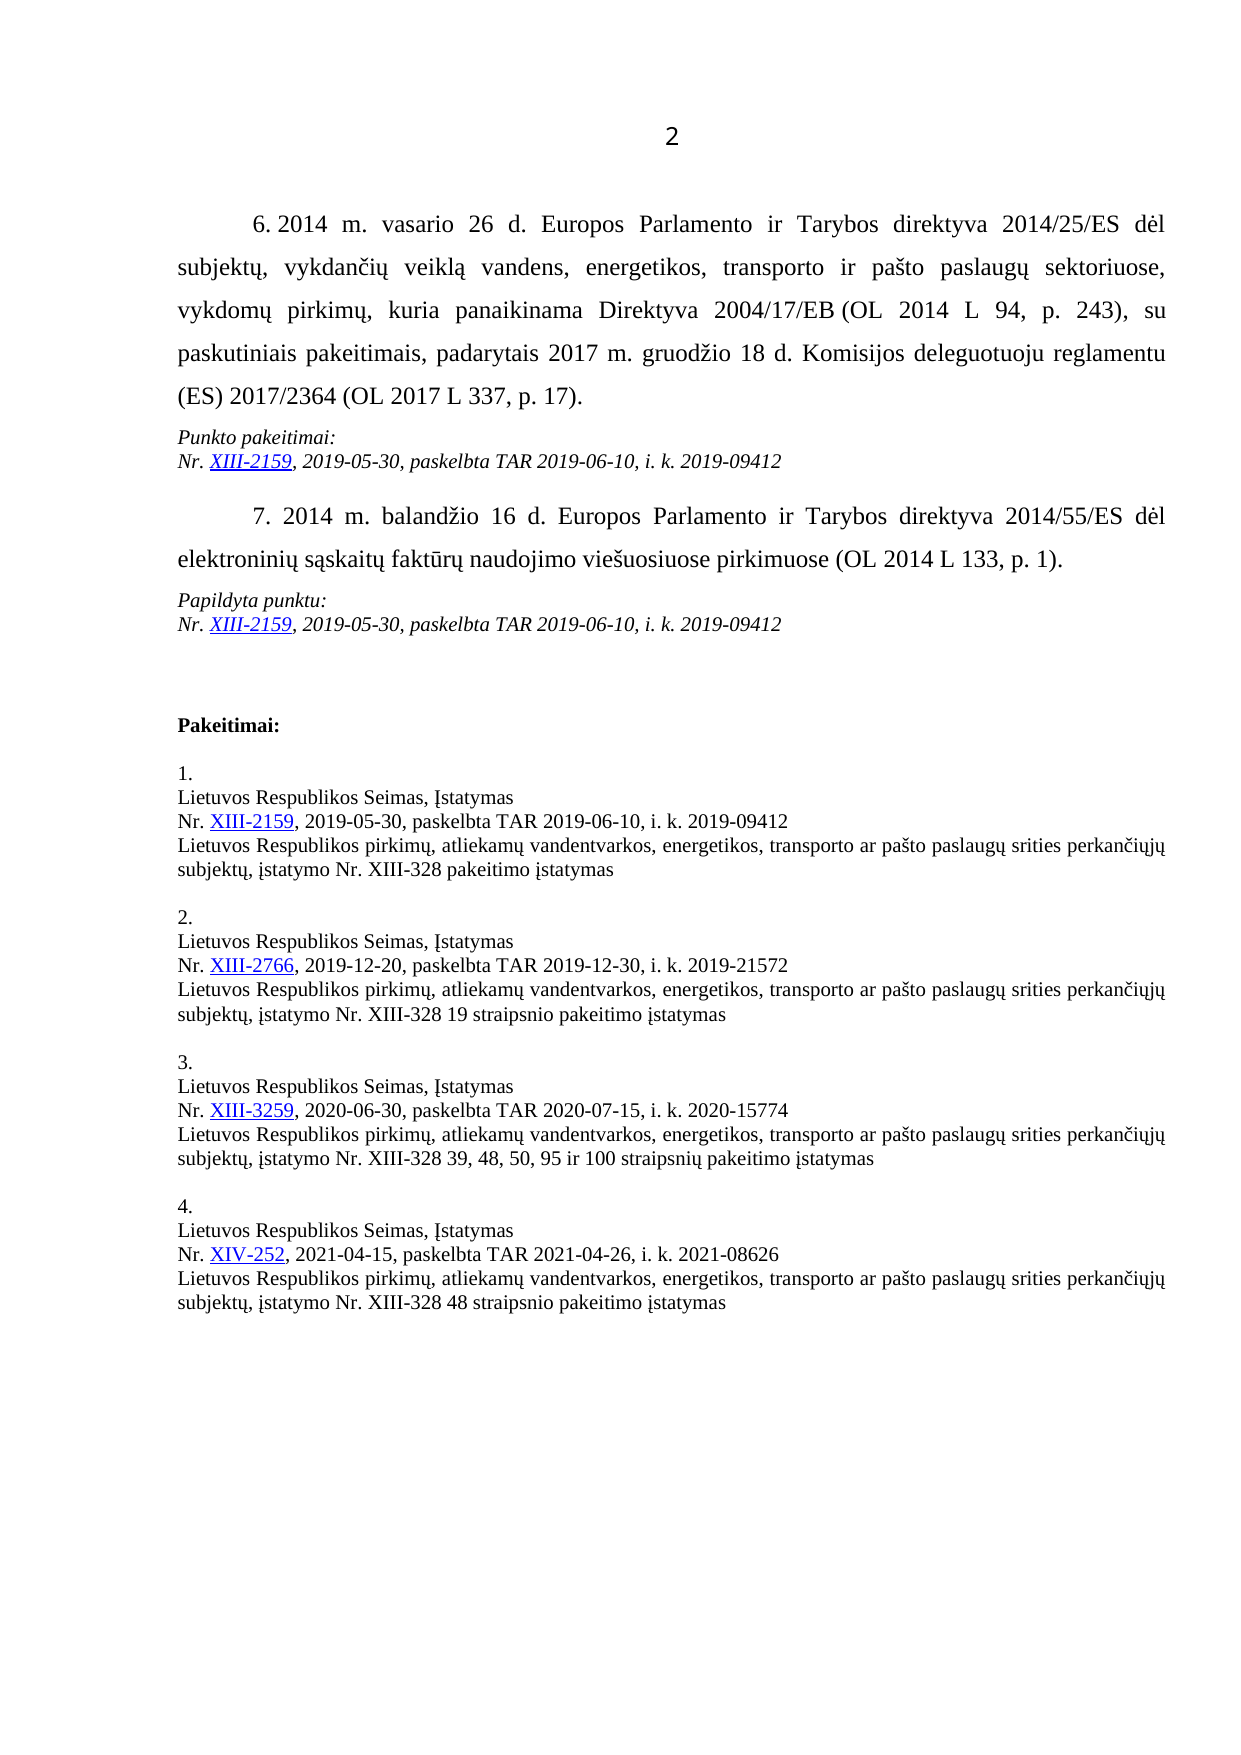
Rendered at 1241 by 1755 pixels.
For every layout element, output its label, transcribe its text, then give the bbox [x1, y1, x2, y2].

text Lietuvos Respublikos pirkimų, atliekamų vandentvarkos, energetikos, transporto ar pašto paslaugų srities perkančiųjų subjektų, įstatymo Nr. XIII-328 48 straipsnio pakeitimo įstatymas [177, 1266, 1166, 1314]
text Pakeitimai: [177, 713, 1166, 737]
text Nr. XIII-2159, 2019-05-30, paskelbta TAR 2019-06-10, i. k. 2019-09412 [177, 809, 1166, 833]
text Lietuvos Respublikos pirkimų, atliekamų vandentvarkos, energetikos, transporto ar pašto paslaugų srities perkančiųjų subjektų, įstatymo Nr. XIII-328 39, 48, 50, 95 ir 100 straipsnių pakeitimo įstatymas [177, 1122, 1166, 1170]
text Lietuvos Respublikos Seimas, Įstatymas [177, 785, 1166, 809]
text Lietuvos Respublikos Seimas, Įstatymas [177, 1074, 1166, 1098]
text Nr. XIII-2766, 2019-12-20, paskelbta TAR 2019-12-30, i. k. 2019-21572 [177, 953, 1166, 977]
text 6. 2014 m. vasario 26 d. Europos Parlamento ir Tarybos direktyva 2014/25/ES dėl subjektų, vykdančių veiklą vandens, energetikos, transporto ir pašto paslaugų sektoriuose, vykdomų pirkimų, kuria panaikinama Direktyva 2004/17/EB (OL 2014 L 94, p. 243), su paskutiniais pakeitimais, padarytais 2017 m. gruodžio 18 d. Komisijos deleguotuoju reglamentu (ES) 2017/2364 (OL 2017 L 337, p. 17). [177, 209, 1166, 410]
text Nr. XIII-2159, 2019-05-30, paskelbta TAR 2019-06-10, i. k. 2019-09412 [177, 612, 1166, 636]
text Lietuvos Respublikos Seimas, Įstatymas [177, 1218, 1166, 1242]
text 1. [177, 761, 1166, 785]
text 7. 2014 m. balandžio 16 d. Europos Parlamento ir Tarybos direktyva 2014/55/ES dėl elektroninių sąskaitų faktūrų naudojimo viešuosiuose pirkimuose (OL 2014 L 133, p. 1). [177, 501, 1166, 573]
text 2. [177, 905, 1166, 929]
text Lietuvos Respublikos pirkimų, atliekamų vandentvarkos, energetikos, transporto ar pašto paslaugų srities perkančiųjų subjektų, įstatymo Nr. XIII-328 19 straipsnio pakeitimo įstatymas [177, 977, 1166, 1026]
text Nr. XIII-2159, 2019-05-30, paskelbta TAR 2019-06-10, i. k. 2019-09412 [177, 449, 1166, 473]
text Nr. XIV-252, 2021-04-15, paskelbta TAR 2021-04-26, i. k. 2021-08626 [177, 1242, 1166, 1266]
text 4. [177, 1194, 1166, 1218]
text Lietuvos Respublikos pirkimų, atliekamų vandentvarkos, energetikos, transporto ar pašto paslaugų srities perkančiųjų subjektų, įstatymo Nr. XIII-328 pakeitimo įstatymas [177, 833, 1166, 881]
text Papildyta punktu: [177, 588, 1166, 612]
text Nr. XIII-3259, 2020-06-30, paskelbta TAR 2020-07-15, i. k. 2020-15774 [177, 1098, 1166, 1122]
text Lietuvos Respublikos Seimas, Įstatymas [177, 929, 1166, 953]
text Punkto pakeitimai: [177, 424, 1166, 449]
text 3. [177, 1049, 1166, 1074]
